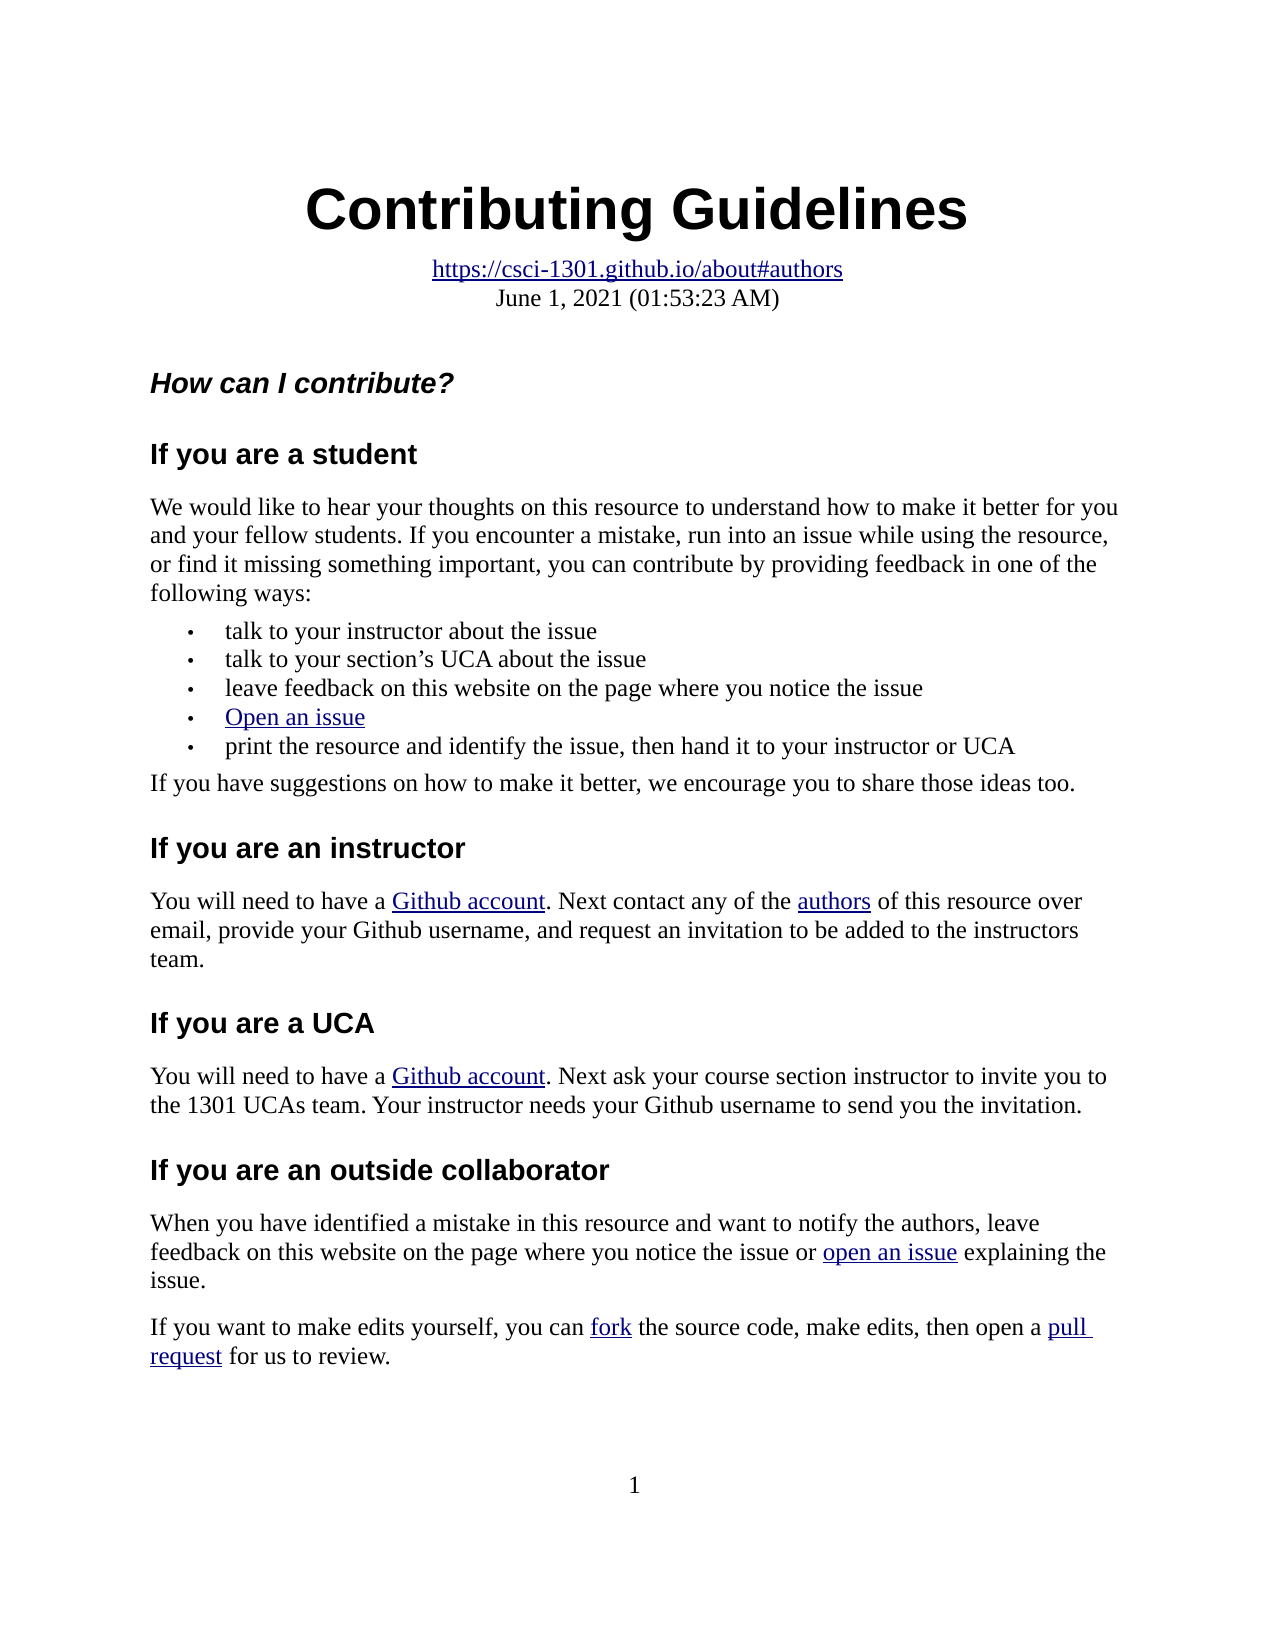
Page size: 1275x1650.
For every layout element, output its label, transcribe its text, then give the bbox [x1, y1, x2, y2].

text You will need to have a Github account. Next ask your course section instructor to invite you to the 1301 UCAs team. Your instructor needs your Github username to send you the invitation. [150, 1061, 1125, 1119]
list talk to your instructor about the issue [187, 616, 1125, 644]
text We would like to hear your thoughts on this resource to understand how to make it better for you and your fellow students. If you encounter a mistake, run into an issue while using the resource, or find it missing something important, you can contribute by providing feedback in one of the following ways: [150, 492, 1125, 607]
text When you have identified a mistake in this resource and want to notify the authors, leave feedback on this website on the page where you notice the issue or open an issue explaining the issue. [150, 1208, 1125, 1294]
subtitle If you are an outside collaborator [150, 1153, 1125, 1186]
list Open an issue [187, 702, 1125, 731]
text June 1, 2021 (01:53:23 AM) [150, 283, 1125, 312]
list print the resource and identify the issue, then hand it to your instructor or UCA [187, 731, 1125, 759]
subtitle If you are an instructor [150, 831, 1125, 865]
list talk to your section’s UCA about the issue [187, 644, 1125, 673]
list leave feedback on this website on the page where you notice the issue [187, 673, 1125, 702]
subtitle How can I contribute? [150, 366, 1125, 399]
subtitle If you are a UCA [150, 1006, 1125, 1040]
text If you have suggestions on how to make it better, we encourage you to share those ideas too. [150, 768, 1125, 797]
title Contributing Guidelines [150, 175, 1125, 242]
text If you want to make edits yourself, you can fork the source code, make edits, then open a pull request for us to review. [150, 1312, 1125, 1369]
text You will need to have a Github account. Next contact any of the authors of this resource over email, provide your Github username, and request an invitation to be added to the instructors team. [150, 886, 1125, 972]
text https://csci-1301.github.io/about#authors [150, 254, 1125, 283]
subtitle If you are a student [150, 437, 1125, 470]
